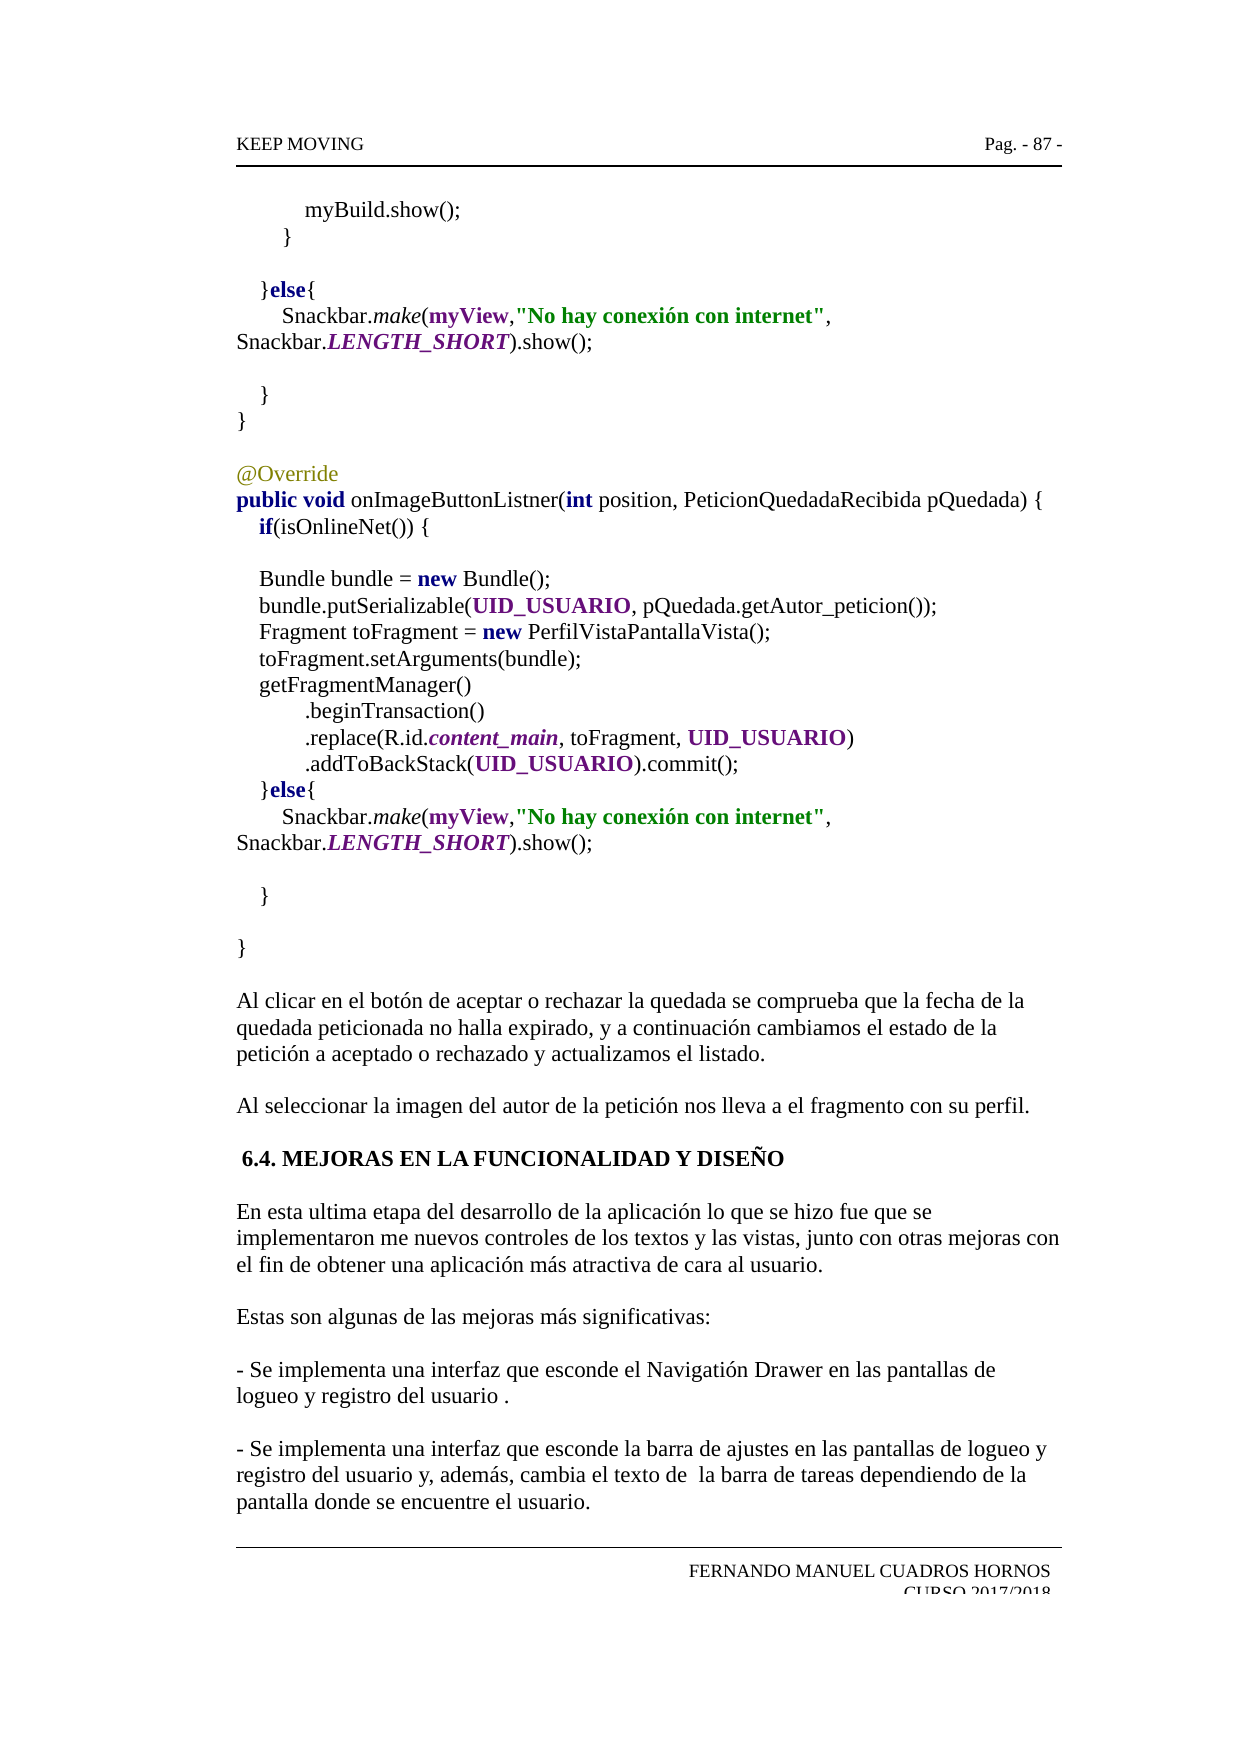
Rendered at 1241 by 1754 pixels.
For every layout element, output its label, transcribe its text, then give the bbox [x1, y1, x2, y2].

text Estas son algunas de las mejoras más significativas: [236, 1303, 1062, 1330]
text Al clicar en el botón de aceptar o rechazar la quedada se comprueba que la fecha de la quedada peticionada no halla expirado, y a continuación cambiamos el estado de la petición a aceptado o rechazado y actualizamos el listado. [236, 987, 1062, 1066]
text 6.4. MEJORAS EN LA FUNCIONALIDAD Y DISEÑO [236, 1145, 1062, 1172]
text En esta ultima etapa del desarrollo de la aplicación lo que se hizo fue que se implementaron me nuevos controles de los textos y las vistas, junto con otras mejoras con el fin de obtener una aplicación más atractiva de cara al usuario. [236, 1198, 1062, 1277]
text - Se implementa una interfaz que esconde el Navigatión Drawer en las pantallas de logueo y registro del usuario . [236, 1356, 1062, 1409]
text - Se implementa una interfaz que esconde la barra de ajustes en las pantallas de logueo y registro del usuario y, además, cambia el texto de la barra de tareas dependiendo de la pantalla donde se encuentre el usuario. [236, 1435, 1062, 1514]
text Al seleccionar la imagen del autor de la petición nos lleva a el fragmento con su perfil. [236, 1093, 1062, 1119]
text myBuild.show(); } }else{ Snackbar.make(myView,"No hay conexión con internet", Snackbar.LENGTH_SHORT).show(); } } @Override public void onImageButtonListner(int position, PeticionQuedadaRecibida pQuedada) { if(isOnlineNet()) { Bundle bundle = new Bundle(); bundle.putSerializable(UID_USUARIO, pQuedada.getAutor_peticion()); Fragment toFragment = new PerfilVistaPantallaVista(); toFragment.setArguments(bundle); getFragmentManager() .beginTransaction() .replace(R.id.content_main, toFragment, UID_USUARIO) .addToBackStack(UID_USUARIO).commit(); }else{ Snackbar.make(myView,"No hay conexión con internet", Snackbar.LENGTH_SHORT).show(); } } [236, 197, 1062, 961]
